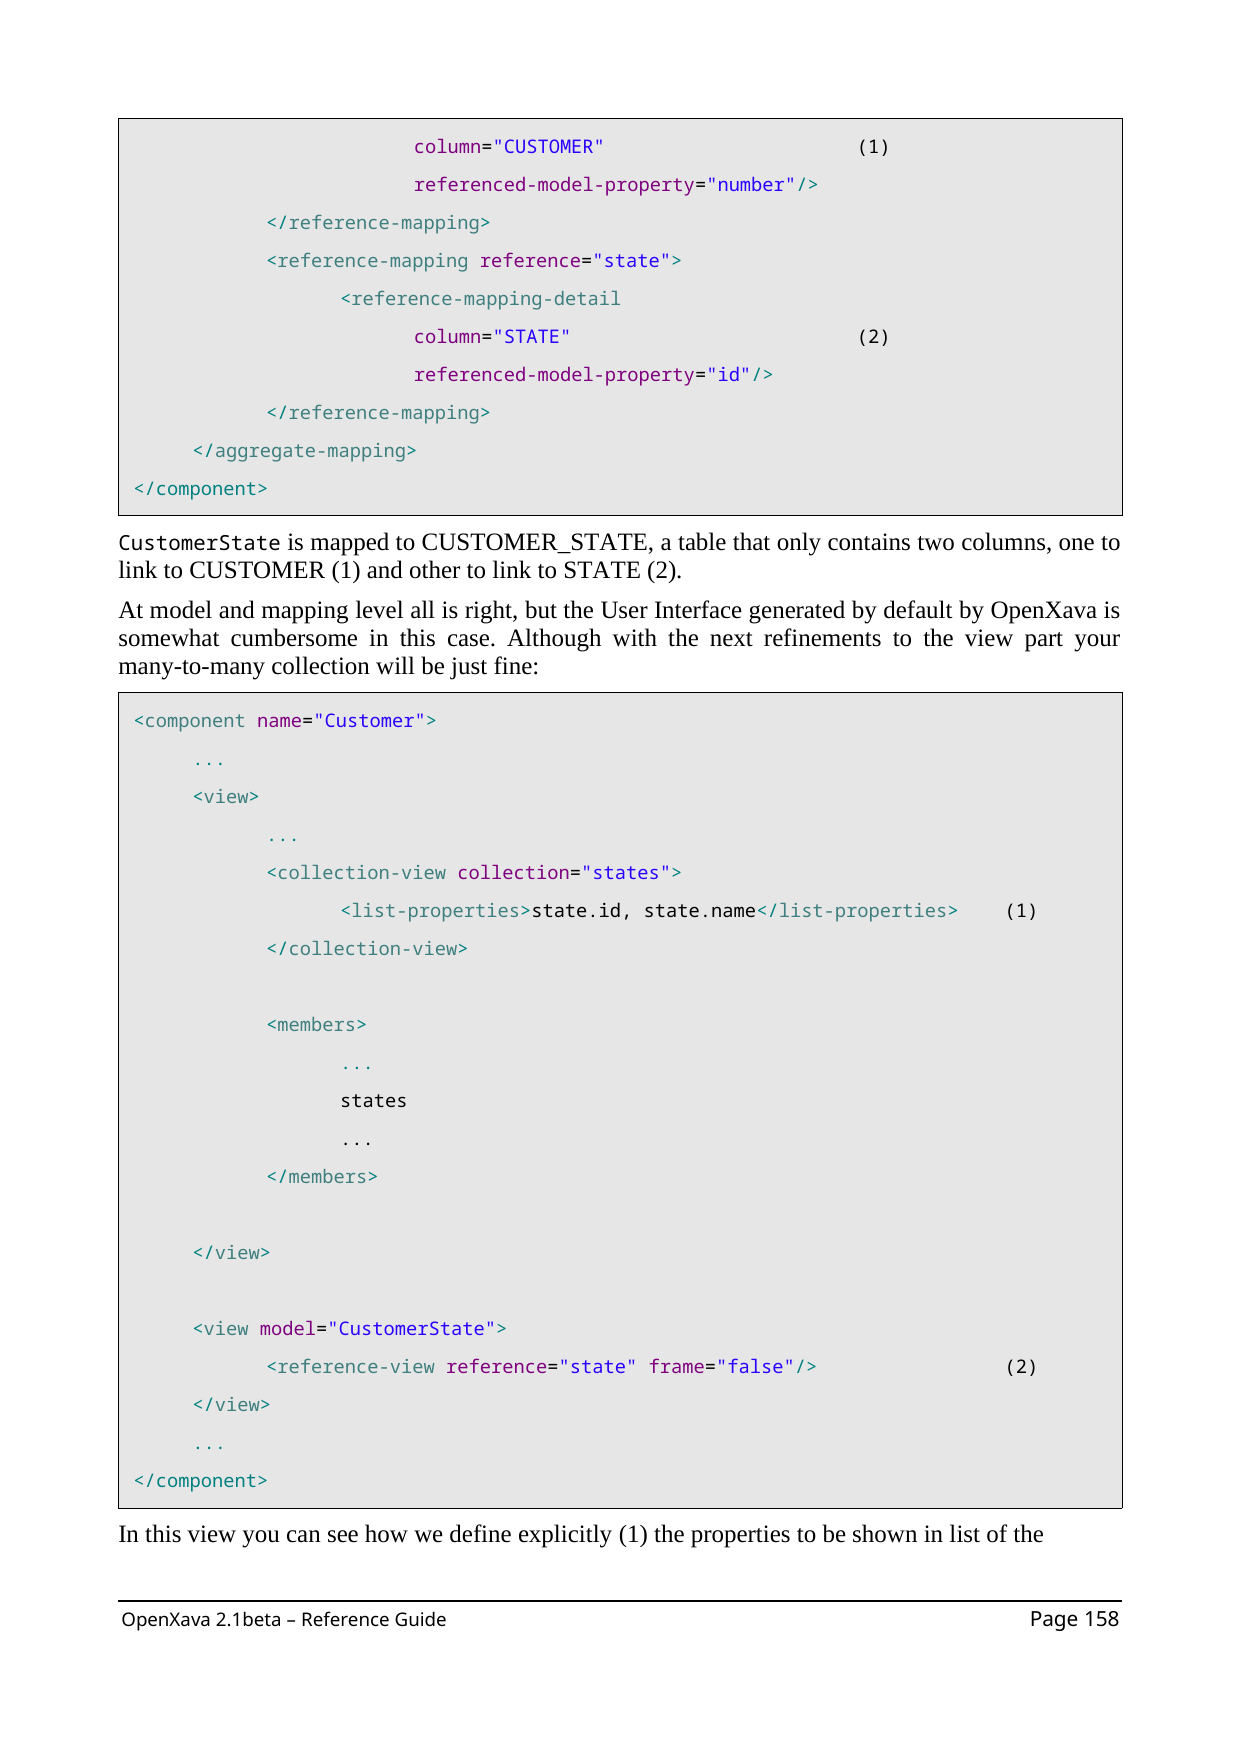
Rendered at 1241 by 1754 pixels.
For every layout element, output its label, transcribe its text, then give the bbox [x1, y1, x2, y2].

text ... [119, 806, 1122, 844]
text <reference-view reference="state" frame="false"/> (2) [119, 1338, 1122, 1377]
text At model and mapping level all is right, but the User Interface generated by default by OpenXava is somewhat cumbersome in this case. Although with the next refinements to the view part your many-to-many collection will be just fine: [118, 597, 1122, 680]
text In this view you can see how we define explicitly (1) the properties to be shown in list of the [118, 1520, 1122, 1548]
text </view> [119, 1377, 1122, 1414]
text </collection-view> [119, 920, 1122, 958]
text </view> [119, 1224, 1122, 1262]
text </reference-mapping> [119, 384, 1122, 422]
text ... [119, 1414, 1122, 1453]
text column="STATE" (2) [119, 308, 1122, 346]
text </component> [119, 460, 1122, 515]
text </members> [119, 1148, 1122, 1186]
text ... [119, 1034, 1122, 1072]
text ... [119, 730, 1122, 768]
text <reference-mapping reference="state"> [119, 232, 1122, 270]
text referenced-model-property="id"/> [119, 346, 1122, 384]
text </aggregate-mapping> [119, 422, 1122, 460]
text <view> [119, 768, 1122, 806]
text <collection-view collection="states"> [119, 844, 1122, 882]
text </reference-mapping> [119, 194, 1122, 232]
text <view model="CustomerState"> [119, 1301, 1122, 1338]
text column="CUSTOMER" (1) [119, 119, 1122, 156]
text <reference-mapping-detail [119, 270, 1122, 308]
text <component name="Customer"> [119, 693, 1122, 730]
text ... [119, 1110, 1122, 1148]
text CustomerState is mapped to CUSTOMER_STATE, a table that only contains two columns, one to link to CUSTOMER (1) and other to link to STATE (2). [118, 528, 1122, 584]
text referenced-model-property="number"/> [119, 156, 1122, 194]
text <list-properties>state.id, state.name</list-properties> (1) [119, 882, 1122, 920]
text </component> [119, 1453, 1122, 1508]
text states [119, 1072, 1122, 1110]
text <members> [119, 996, 1122, 1034]
